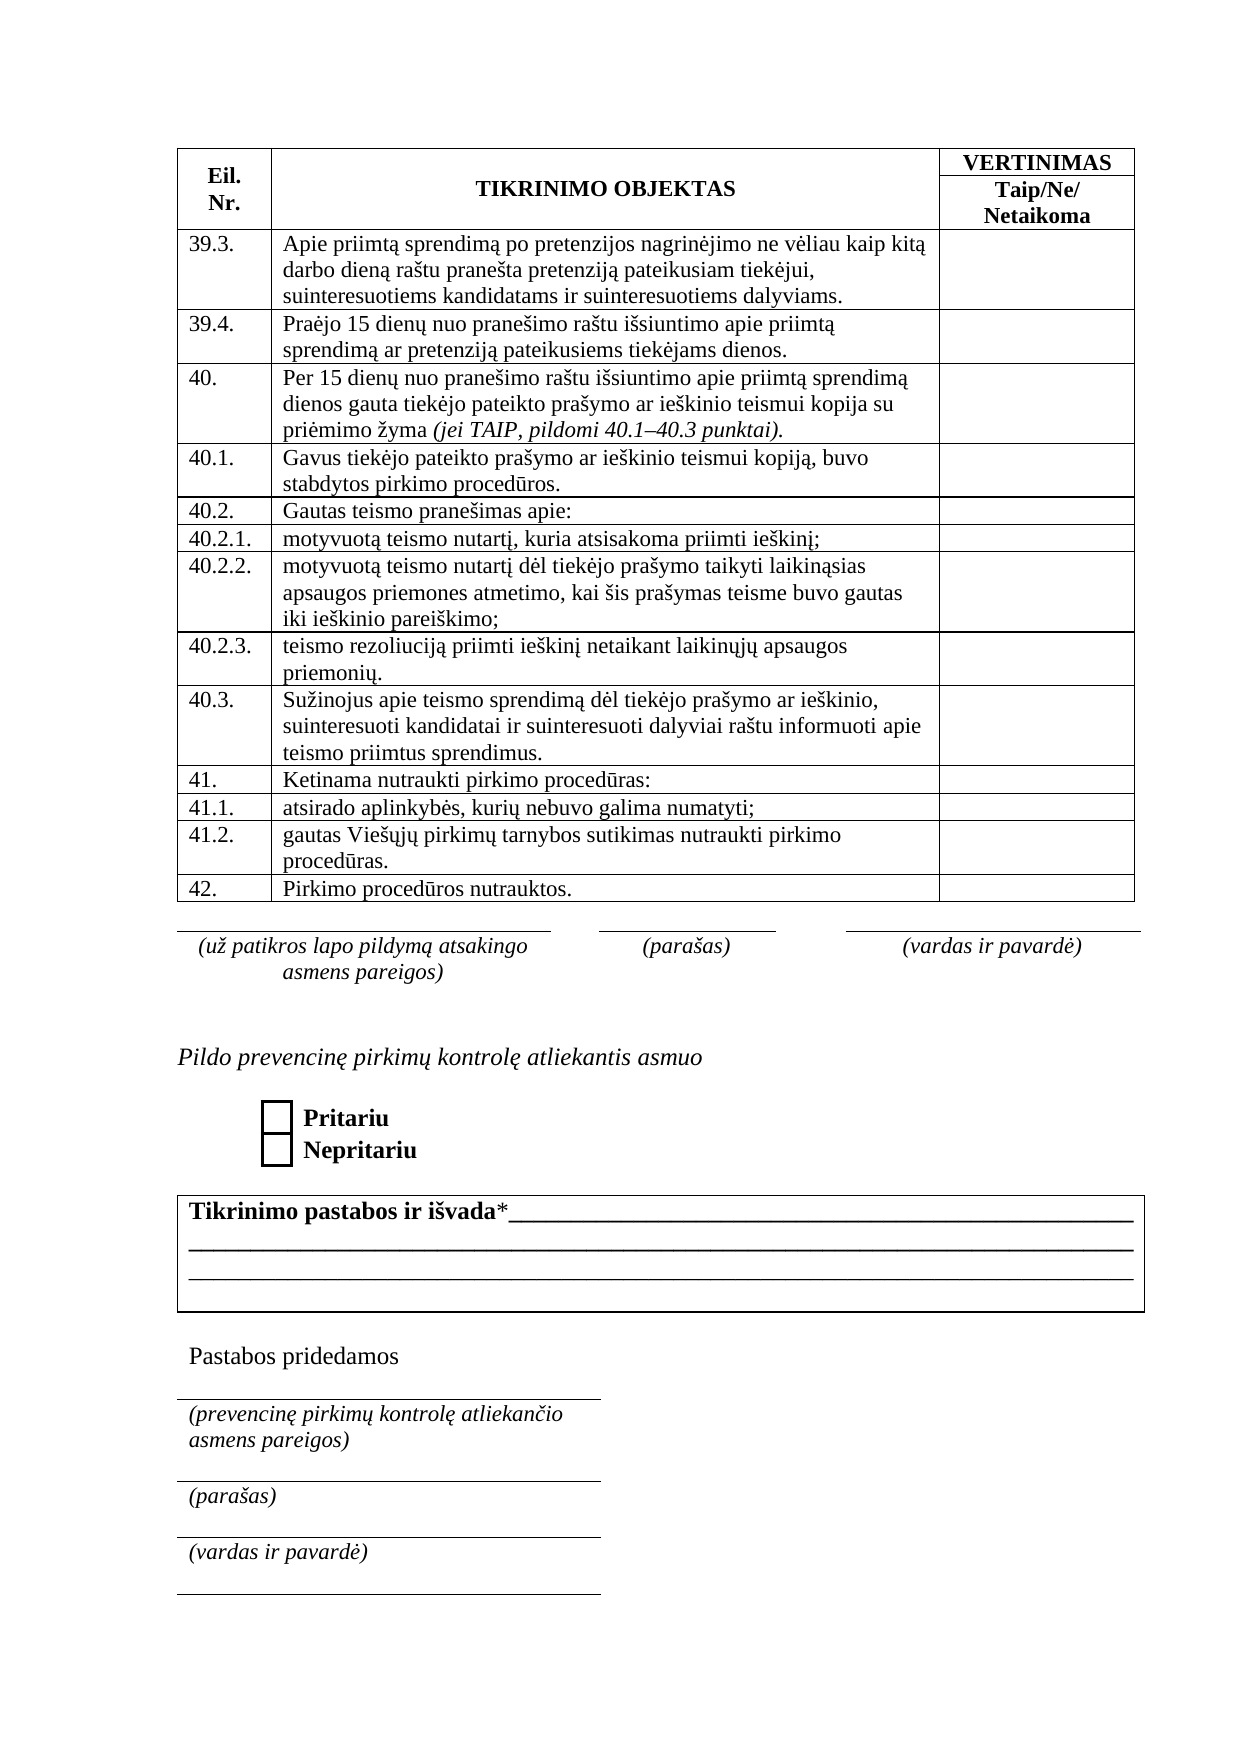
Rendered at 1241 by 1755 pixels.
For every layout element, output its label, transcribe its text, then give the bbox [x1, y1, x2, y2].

table_header (už patikros lapo pildymą atsakingo asmens pareigos) [177, 932, 551, 985]
table_cell motyvuotą teismo nutartį dėl tiekėjo prašymo taikyti laikinąsias apsaugos priemones atmetimo, kai šis prašymas teisme buvo gautas iki ieškinio pareiškimo; [272, 552, 939, 631]
table_cell [940, 310, 1134, 363]
table_cell Nepritariu [293, 1132, 1138, 1163]
table_header Pritariu [293, 1100, 1138, 1132]
table_cell 40.2.2. [178, 552, 271, 631]
table_header (vardas ir pavardė) [846, 932, 1141, 985]
table_cell [177, 1453, 601, 1481]
table_cell 40.2. [178, 498, 271, 524]
table_cell [177, 1509, 601, 1537]
table_cell (parašas) [177, 1482, 601, 1508]
table_cell 41.1. [178, 794, 271, 820]
table_header TIKRINIMO OBJEKTAS [272, 149, 939, 229]
table_cell [177, 1565, 601, 1593]
table_header [776, 931, 846, 985]
table_cell Pirkimo procedūros nutrauktos. [272, 875, 939, 901]
table_cell 42. [178, 875, 271, 901]
table_cell [940, 794, 1134, 820]
table_cell [940, 875, 1134, 901]
table_cell Ketinama nutraukti pirkimo procedūras: [272, 766, 939, 793]
table_cell Apie priimtą sprendimą po pretenzijos nagrinėjimo ne vėliau kaip kitą darbo dieną raštu pranešta pretenziją pateikusiam tiekėjui, suinteresuotiems kandidatams ir suinteresuotiems dalyviams. [272, 230, 939, 309]
table_cell 41.2. [178, 821, 271, 874]
table_cell 39.3. [178, 230, 271, 309]
table_cell 40.3. [178, 686, 271, 765]
table_cell Per 15 dienų nuo pranešimo raštu išsiuntimo apie priimtą sprendimą dienos gauta tiekėjo pateikto prašymo ar ieškinio teismui kopija su priėmimo žyma (jei TAIP, pildomi 40.1–40.3 punktai). [272, 364, 939, 443]
table_cell [940, 498, 1134, 524]
table_cell teismo rezoliuciją priimti ieškinį netaikant laikinųjų apsaugos priemonių. [272, 633, 939, 685]
table_header (parašas) [599, 932, 776, 985]
table_cell 39.4. [178, 310, 271, 363]
table_cell Gavus tiekėjo pateikto prašymo ar ieškinio teismui kopiją, buvo stabdytos pirkimo procedūros. [272, 444, 939, 496]
table_cell [940, 552, 1134, 631]
table_header Pastabos pridedamos [177, 1341, 601, 1370]
table_cell [940, 766, 1134, 793]
table_cell (vardas ir pavardė) [177, 1538, 601, 1565]
table_header [264, 1103, 290, 1132]
table_header Eil. Nr. [178, 149, 271, 229]
table_cell [940, 686, 1134, 765]
table_cell [177, 1370, 601, 1399]
table_cell [940, 444, 1134, 496]
table_cell motyvuotą teismo nutartį, kuria atsisakoma priimti ieškinį; [272, 525, 939, 551]
table_cell [940, 633, 1134, 685]
table_cell 40.2.3. [178, 633, 271, 685]
table_cell 40.2.1. [178, 525, 271, 551]
table_cell (prevencinę pirkimų kontrolę atliekančio asmens pareigos) [177, 1400, 601, 1452]
table_cell gautas Viešųjų pirkimų tarnybos sutikimas nutraukti pirkimo procedūras. [272, 821, 939, 874]
table_cell 40.1. [178, 444, 271, 496]
text Pildo prevencinę pirkimų kontrolę atliekantis asmuo [177, 1042, 1122, 1071]
table_cell [940, 525, 1134, 551]
table_header VERTINIMAS [940, 149, 1134, 175]
table_header Tikrinimo pastabos ir išvada* _ _ [178, 1196, 1144, 1311]
table_header [551, 931, 599, 985]
table_cell 41. [178, 766, 271, 793]
table_cell [940, 230, 1134, 309]
table_cell Praėjo 15 dienų nuo pranešimo raštu išsiuntimo apie priimtą sprendimą ar pretenziją pateikusiems tiekėjams dienos. [272, 310, 939, 363]
table_cell Gautas teismo pranešimas apie: [272, 498, 939, 524]
table_cell [264, 1135, 290, 1163]
table_cell [940, 821, 1134, 874]
table_cell Sužinojus apie teismo sprendimą dėl tiekėjo prašymo ar ieškinio, suinteresuoti kandidatai ir suinteresuoti dalyviai raštu informuoti apie teismo priimtus sprendimus. [272, 686, 939, 765]
table_cell atsirado aplinkybės, kurių nebuvo galima numatyti; [272, 794, 939, 820]
table_cell Taip/Ne/ Netaikoma [940, 176, 1134, 229]
table_cell 40. [178, 364, 271, 443]
table_cell [940, 364, 1134, 443]
